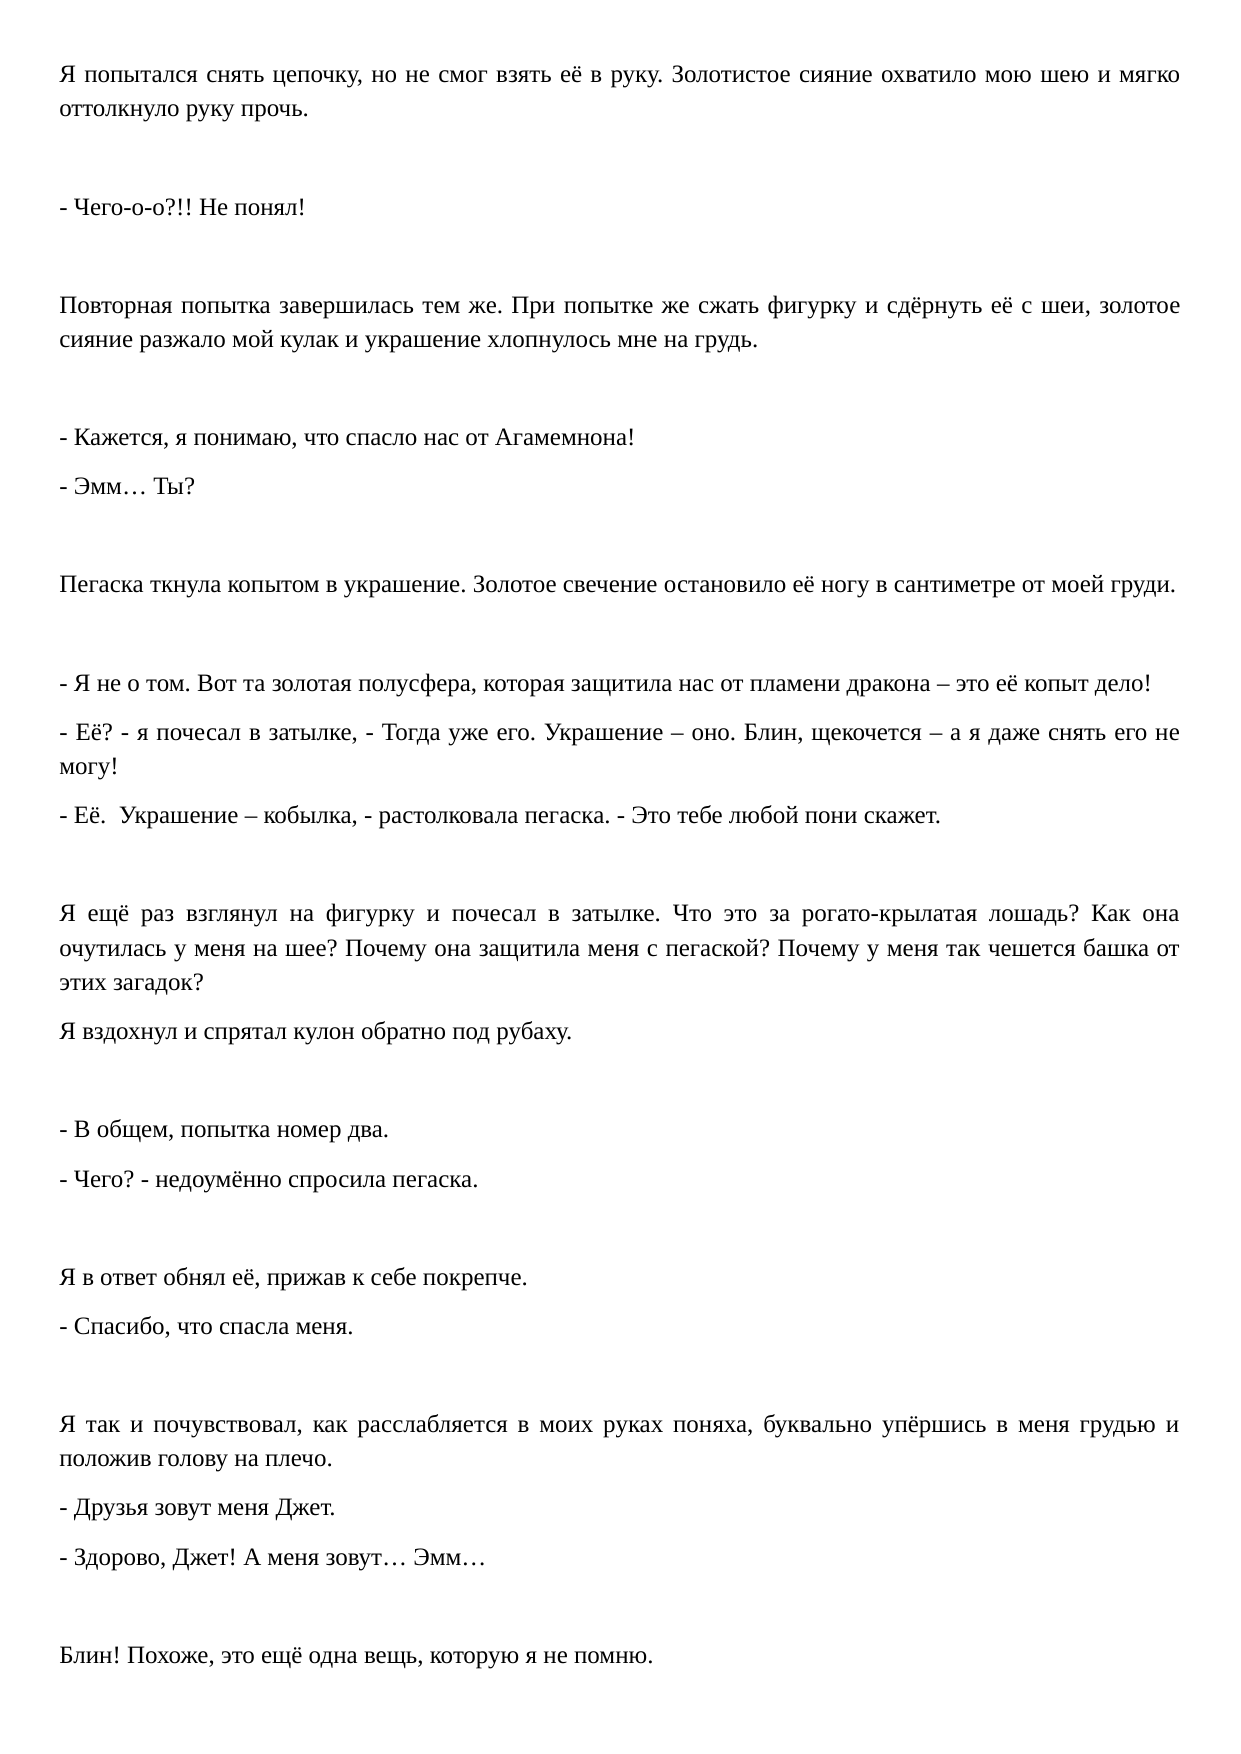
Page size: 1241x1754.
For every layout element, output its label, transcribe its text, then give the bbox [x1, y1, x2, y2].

text - Кажется, я понимаю, что спасло нас от Агамемнона! [59, 422, 1181, 451]
text Я попытался снять цепочку, но не смог взять её в руку. Золотистое сияние охватило мою шею и мягко оттолкнуло руку прочь. [59, 59, 1181, 122]
text - Я не о том. Вот та золотая полусфера, которая защитила нас от пламени дракона – это её копыт дело! [59, 668, 1181, 696]
text - Чего-о-о?!! Не понял! [59, 192, 1181, 220]
text - Её? - я почесал в затылке, - Тогда уже его. Украшение – оно. Блин, щекочется – а я даже снять его не могу! [59, 717, 1181, 780]
text Я ещё раз взглянул на фигурку и почесал в затылке. Что это за рогато-крылатая лошадь? Как она очутилась у меня на шее? Почему она защитила меня с пегаской? Почему у меня так чешется башка от этих загадок? [59, 898, 1181, 996]
text - Здорово, Джет! А меня зовут… Эмм… [59, 1542, 1181, 1570]
text - Её. Украшение – кобылка, - растолковала пегаска. - Это тебе любой пони скажет. [59, 800, 1181, 829]
text - В общем, попытка номер два. [59, 1114, 1181, 1143]
text Пегаска ткнула копытом в украшение. Золотое свечение остановило её ногу в сантиметре от моей груди. [59, 569, 1181, 598]
text Блин! Похоже, это ещё одна вещь, которую я не помню. [59, 1640, 1181, 1668]
text - Друзья зовут меня Джет. [59, 1492, 1181, 1521]
text - Спасибо, что спасла меня. [59, 1311, 1181, 1339]
text Я так и почувствовал, как расслабляется в моих руках поняха, буквально упёршись в меня грудью и положив голову на плечо. [59, 1409, 1181, 1472]
text - Эмм… Ты? [59, 471, 1181, 500]
text Я вздохнул и спрятал кулон обратно под рубаху. [59, 1016, 1181, 1045]
text - Чего? - недоумённо спросила пегаска. [59, 1164, 1181, 1192]
text Я в ответ обнял её, прижав к себе покрепче. [59, 1262, 1181, 1291]
text Повторная попытка завершилась тем же. При попытке же сжать фигурку и сдёрнуть её с шеи, золотое сияние разжало мой кулак и украшение хлопнулось мне на грудь. [59, 290, 1181, 353]
